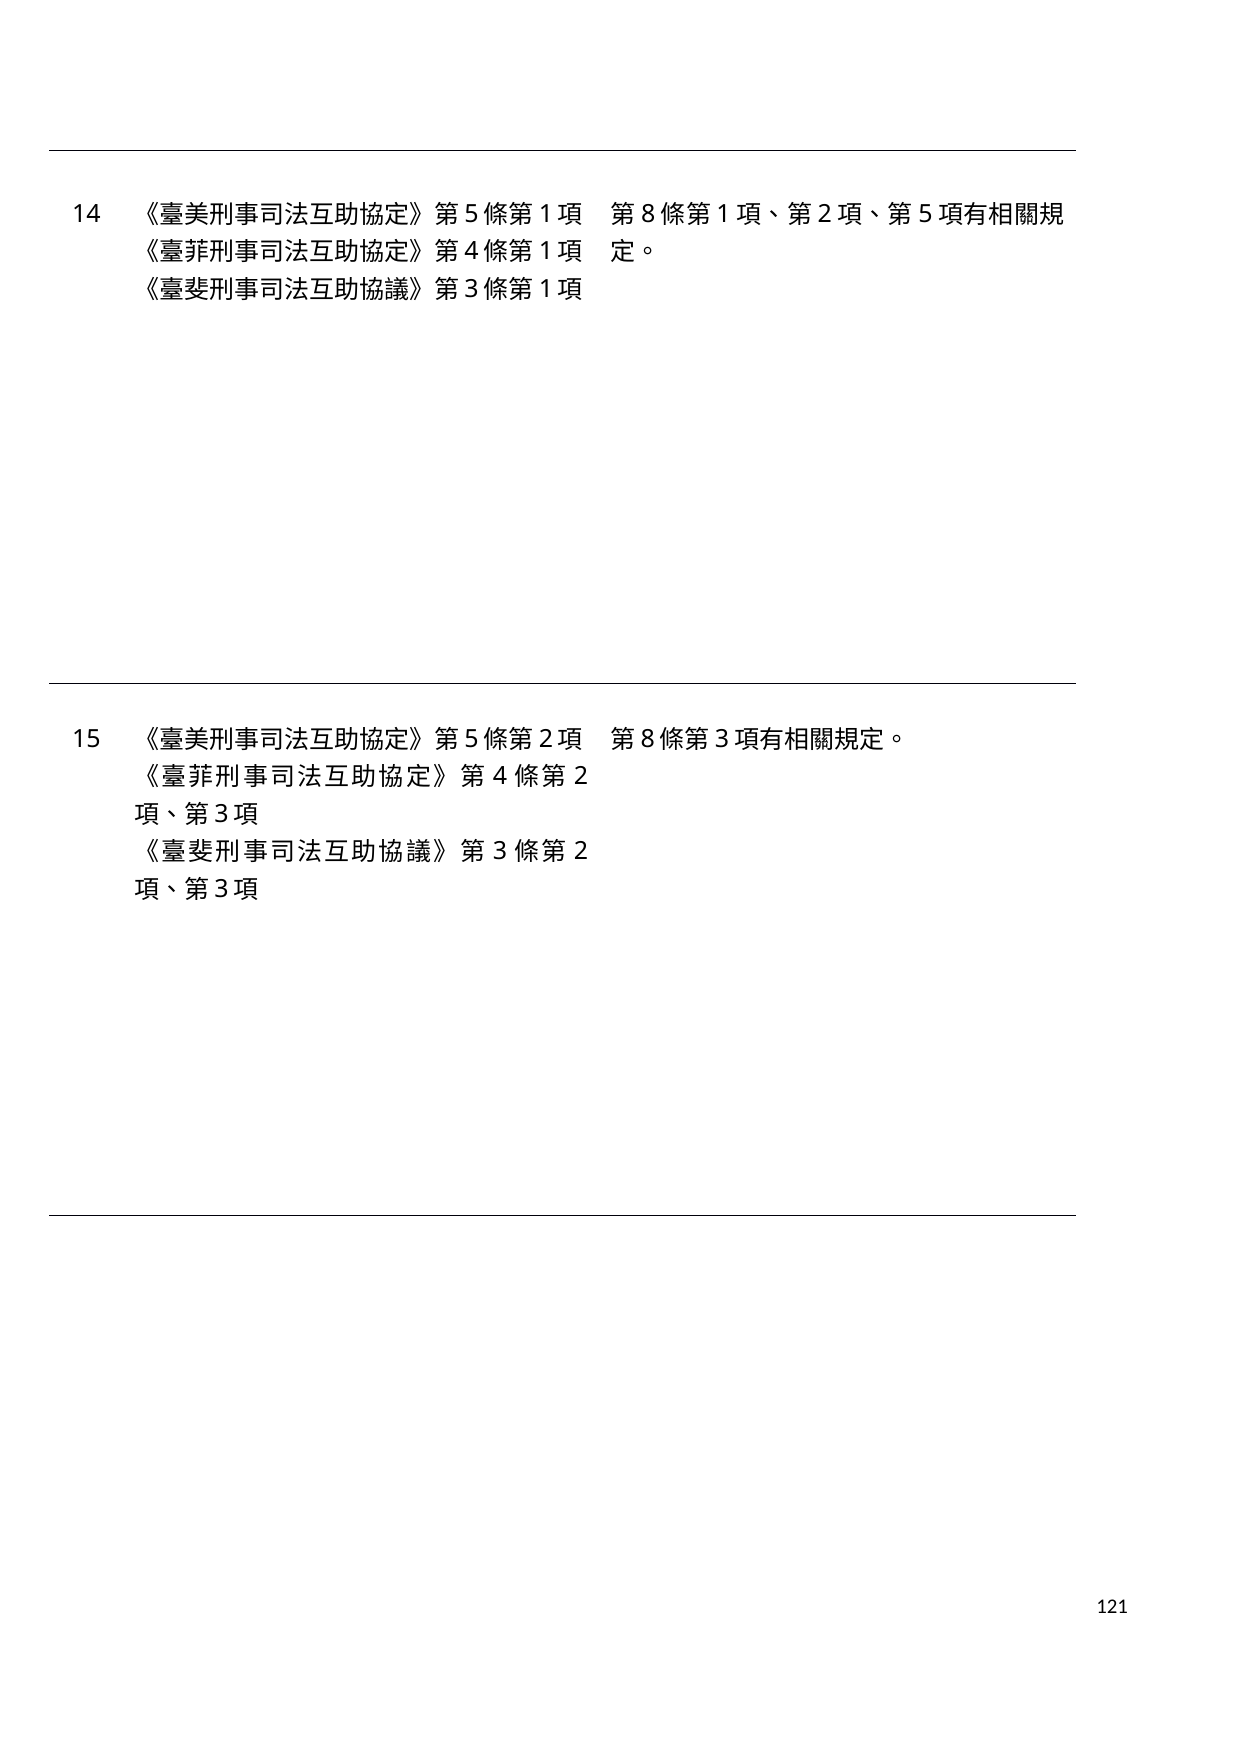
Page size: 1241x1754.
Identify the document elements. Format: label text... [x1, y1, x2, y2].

table_cell 《臺美刑事司法互助協定》第5條第2項 《臺菲刑事司法互助協定》第4條第2項、第3項 《臺斐刑事司法互助協議》第3條第2項、第3項 [123, 684, 599, 1215]
table_cell 14 [49, 151, 123, 682]
table_cell 15 [49, 684, 123, 1215]
table_cell 第8條第1項、第2項、第5項有相關規定。 [599, 151, 1076, 682]
table_cell 《臺美刑事司法互助協定》第5條第1項 《臺菲刑事司法互助協定》第4條第1項 《臺斐刑事司法互助協議》第3條第1項 [123, 151, 599, 682]
table_cell 第8條第3項有相關規定。 [599, 684, 1076, 1215]
